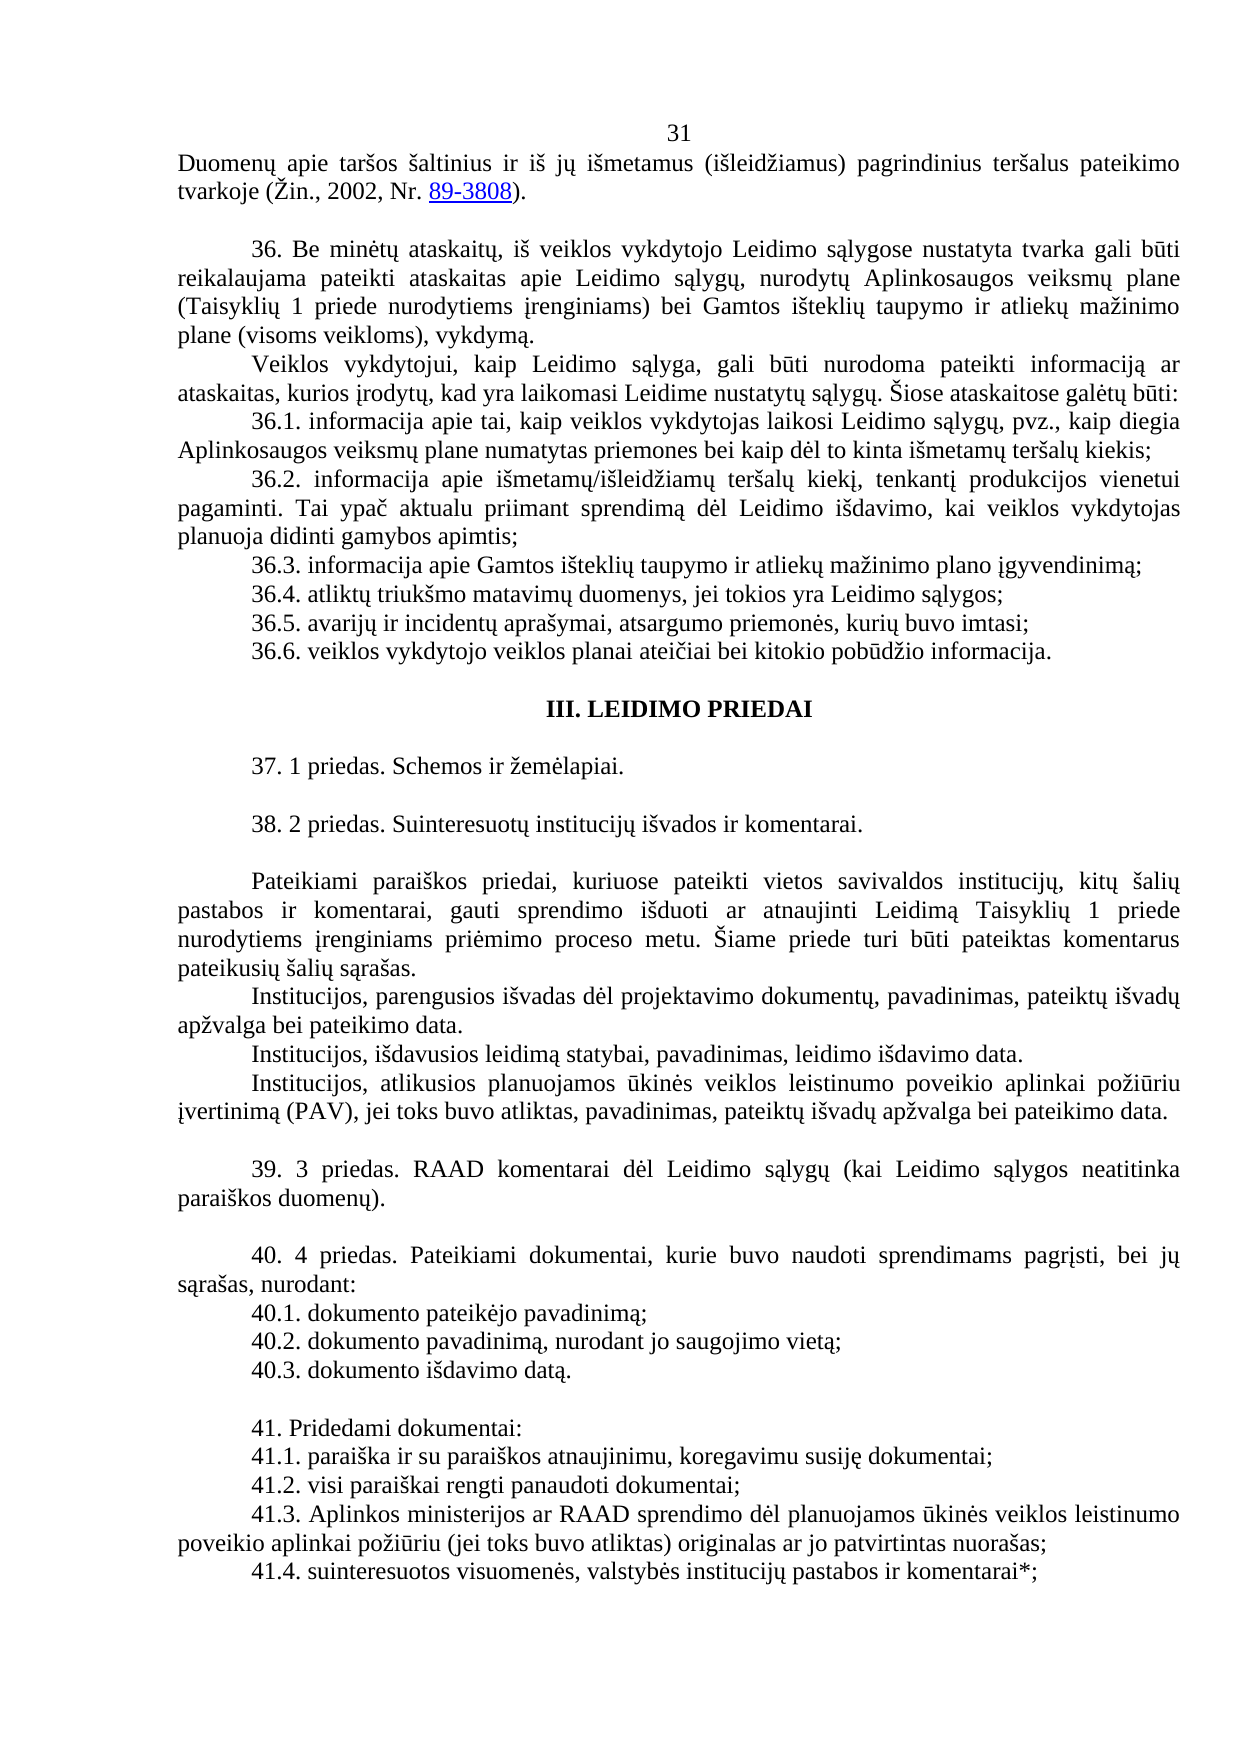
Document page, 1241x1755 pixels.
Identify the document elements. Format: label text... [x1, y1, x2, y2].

text Duomenų apie taršos šaltinius ir iš jų išmetamus (išleidžiamus) pagrindinius teršalus pateikimo tvarkoje (Žin., 2002, Nr. 89-3808). [177, 148, 1181, 205]
text 41. Pridedami dokumentai: [177, 1413, 1181, 1441]
text Institucijos, atlikusios planuojamos ūkinės veiklos leistinumo poveikio aplinkai požiūriu įvertinimą (PAV), jei toks buvo atliktas, pavadinimas, pateiktų išvadų apžvalga bei pateikimo data. [177, 1068, 1181, 1125]
text 36.6. veiklos vykdytojo veiklos planai ateičiai bei kitokio pobūdžio informacija. [177, 636, 1181, 665]
text 41.4. suinteresuotos visuomenės, valstybės institucijų pastabos ir komentarai*; [177, 1556, 1181, 1585]
text 41.3. Aplinkos ministerijos ar RAAD sprendimo dėl planuojamos ūkinės veiklos leistinumo poveikio aplinkai požiūriu (jei toks buvo atliktas) originalas ar jo patvirtintas nuorašas; [177, 1499, 1181, 1556]
text III. LEIDIMO PRIEDAI [177, 694, 1181, 723]
text 36.4. atliktų triukšmo matavimų duomenys, jei tokios yra Leidimo sąlygos; [177, 579, 1181, 608]
text 40.2. dokumento pavadinimą, nurodant jo saugojimo vietą; [177, 1326, 1181, 1355]
text Pateikiami paraiškos priedai, kuriuose pateikti vietos savivaldos institucijų, kitų šalių pastabos ir komentarai, gauti sprendimo išduoti ar atnaujinti Leidimą Taisyklių 1 priede nurodytiems įrenginiams priėmimo proceso metu. Šiame priede turi būti pateiktas komentarus pateikusių šalių sąrašas. [177, 866, 1181, 981]
text 40.1. dokumento pateikėjo pavadinimą; [177, 1298, 1181, 1326]
text 36. Be minėtų ataskaitų, iš veiklos vykdytojo Leidimo sąlygose nustatyta tvarka gali būti reikalaujama pateikti ataskaitas apie Leidimo sąlygų, nurodytų Aplinkosaugos veiksmų plane (Taisyklių 1 priede nurodytiems įrenginiams) bei Gamtos išteklių taupymo ir atliekų mažinimo plane (visoms veikloms), vykdymą. [177, 234, 1181, 349]
text Veiklos vykdytojui, kaip Leidimo sąlyga, gali būti nurodoma pateikti informaciją ar ataskaitas, kurios įrodytų, kad yra laikomasi Leidime nustatytų sąlygų. Šiose ataskaitose galėtų būti: [177, 349, 1181, 406]
text 40. 4 priedas. Pateikiami dokumentai, kurie buvo naudoti sprendimams pagrįsti, bei jų sąrašas, nurodant: [177, 1240, 1181, 1298]
text 37. 1 priedas. Schemos ir žemėlapiai. [177, 751, 1181, 780]
text 36.5. avarijų ir incidentų aprašymai, atsargumo priemonės, kurių buvo imtasi; [177, 608, 1181, 636]
text Institucijos, išdavusios leidimą statybai, pavadinimas, leidimo išdavimo data. [177, 1039, 1181, 1068]
text 36.2. informacija apie išmetamų/išleidžiamų teršalų kiekį, tenkantį produkcijos vienetui pagaminti. Tai ypač aktualu priimant sprendimą dėl Leidimo išdavimo, kai veiklos vykdytojas planuoja didinti gamybos apimtis; [177, 464, 1181, 550]
text Institucijos, parengusios išvadas dėl projektavimo dokumentų, pavadinimas, pateiktų išvadų apžvalga bei pateikimo data. [177, 981, 1181, 1039]
text 36.3. informacija apie Gamtos išteklių taupymo ir atliekų mažinimo plano įgyvendinimą; [177, 550, 1181, 579]
text 36.1. informacija apie tai, kaip veiklos vykdytojas laikosi Leidimo sąlygų, pvz., kaip diegia Aplinkosaugos veiksmų plane numatytas priemones bei kaip dėl to kinta išmetamų teršalų kiekis; [177, 406, 1181, 464]
text 38. 2 priedas. Suinteresuotų institucijų išvados ir komentarai. [177, 809, 1181, 838]
text 41.2. visi paraiškai rengti panaudoti dokumentai; [177, 1470, 1181, 1499]
text 41.1. paraiška ir su paraiškos atnaujinimu, koregavimu susiję dokumentai; [177, 1441, 1181, 1470]
text 39. 3 priedas. RAAD komentarai dėl Leidimo sąlygų (kai Leidimo sąlygos neatitinka paraiškos duomenų). [177, 1154, 1181, 1211]
text 40.3. dokumento išdavimo datą. [177, 1355, 1181, 1384]
